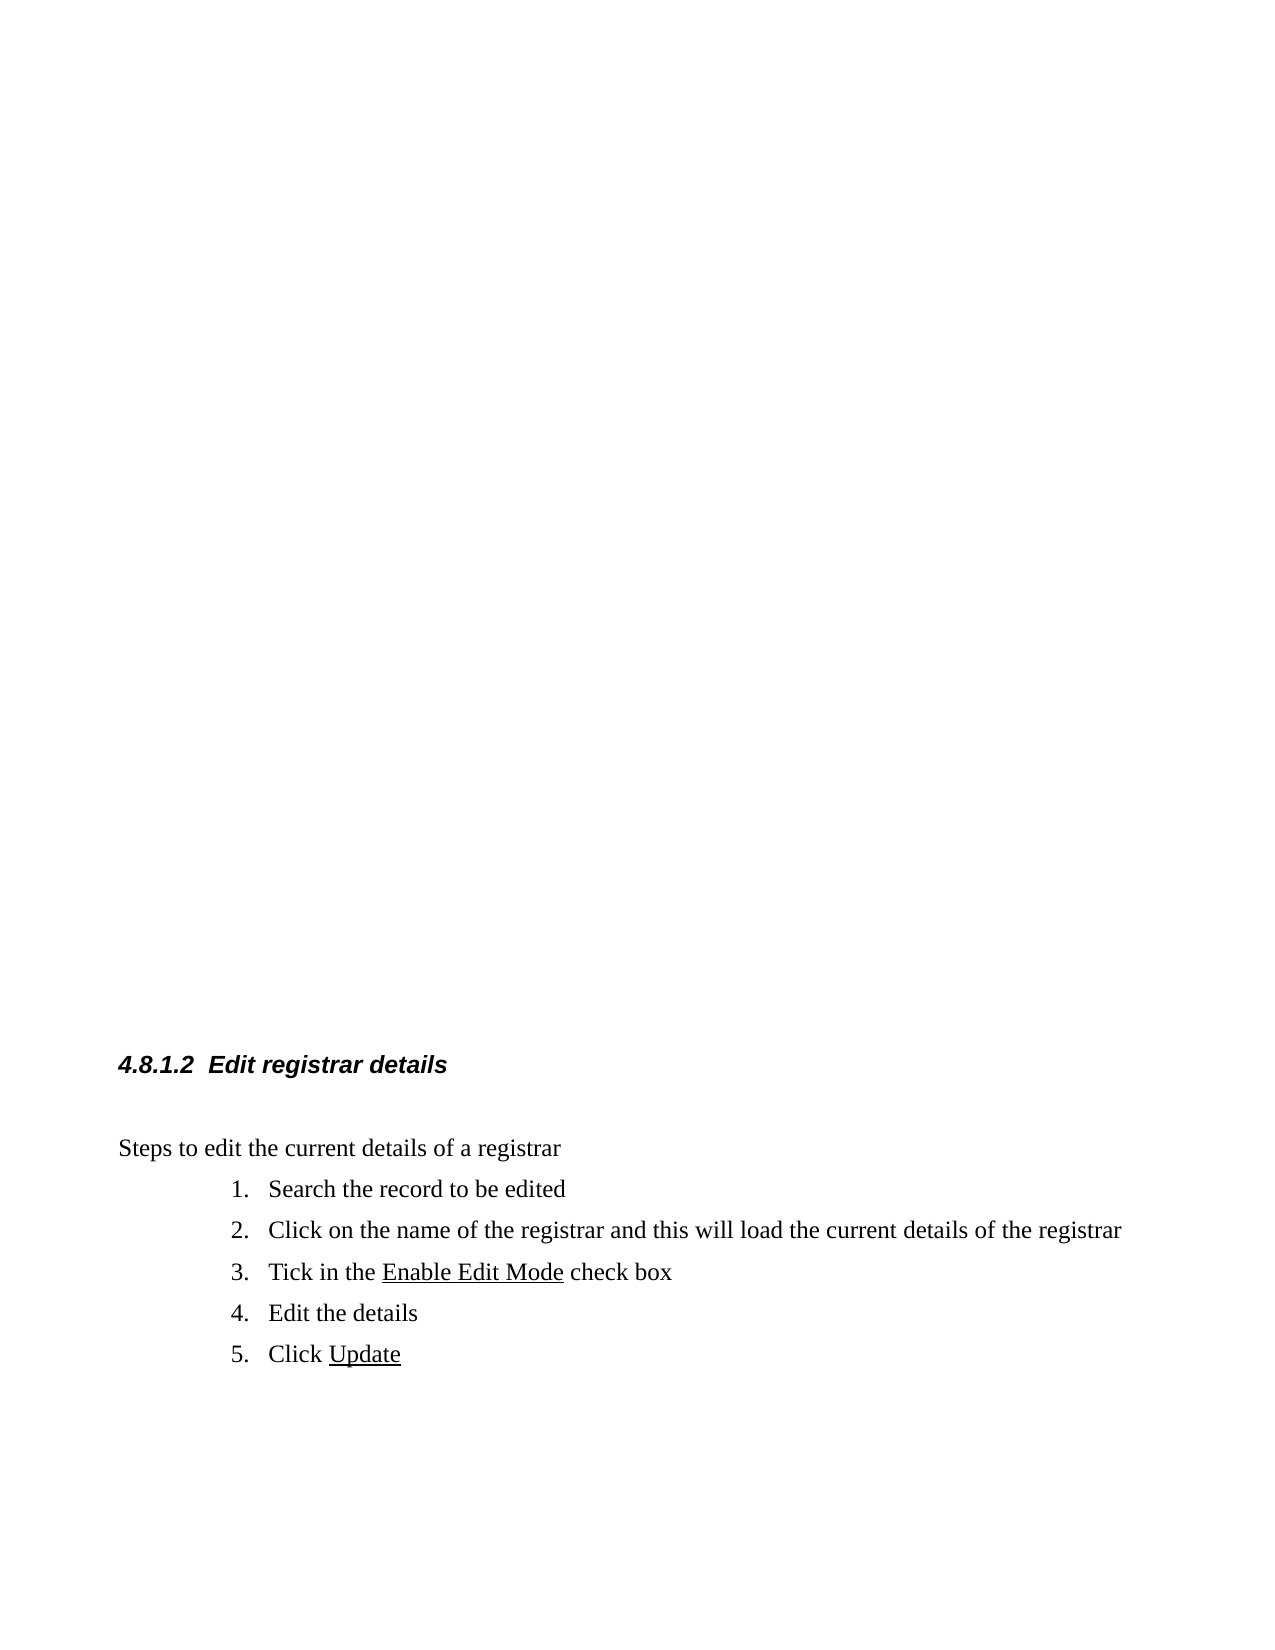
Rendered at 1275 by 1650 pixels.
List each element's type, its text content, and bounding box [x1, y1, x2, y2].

subtitle Edit registrar details [118, 1051, 1157, 1079]
list Click on the name of the registrar and this will load the current details of the registrar [231, 1215, 1157, 1244]
text Steps to edit the current details of a registrar [118, 1133, 1157, 1162]
list Click Update [231, 1339, 1157, 1368]
list Tick in the Enable Edit Mode check box [231, 1257, 1157, 1285]
list Search the record to be edited [231, 1174, 1157, 1203]
list Edit the details [231, 1298, 1157, 1327]
